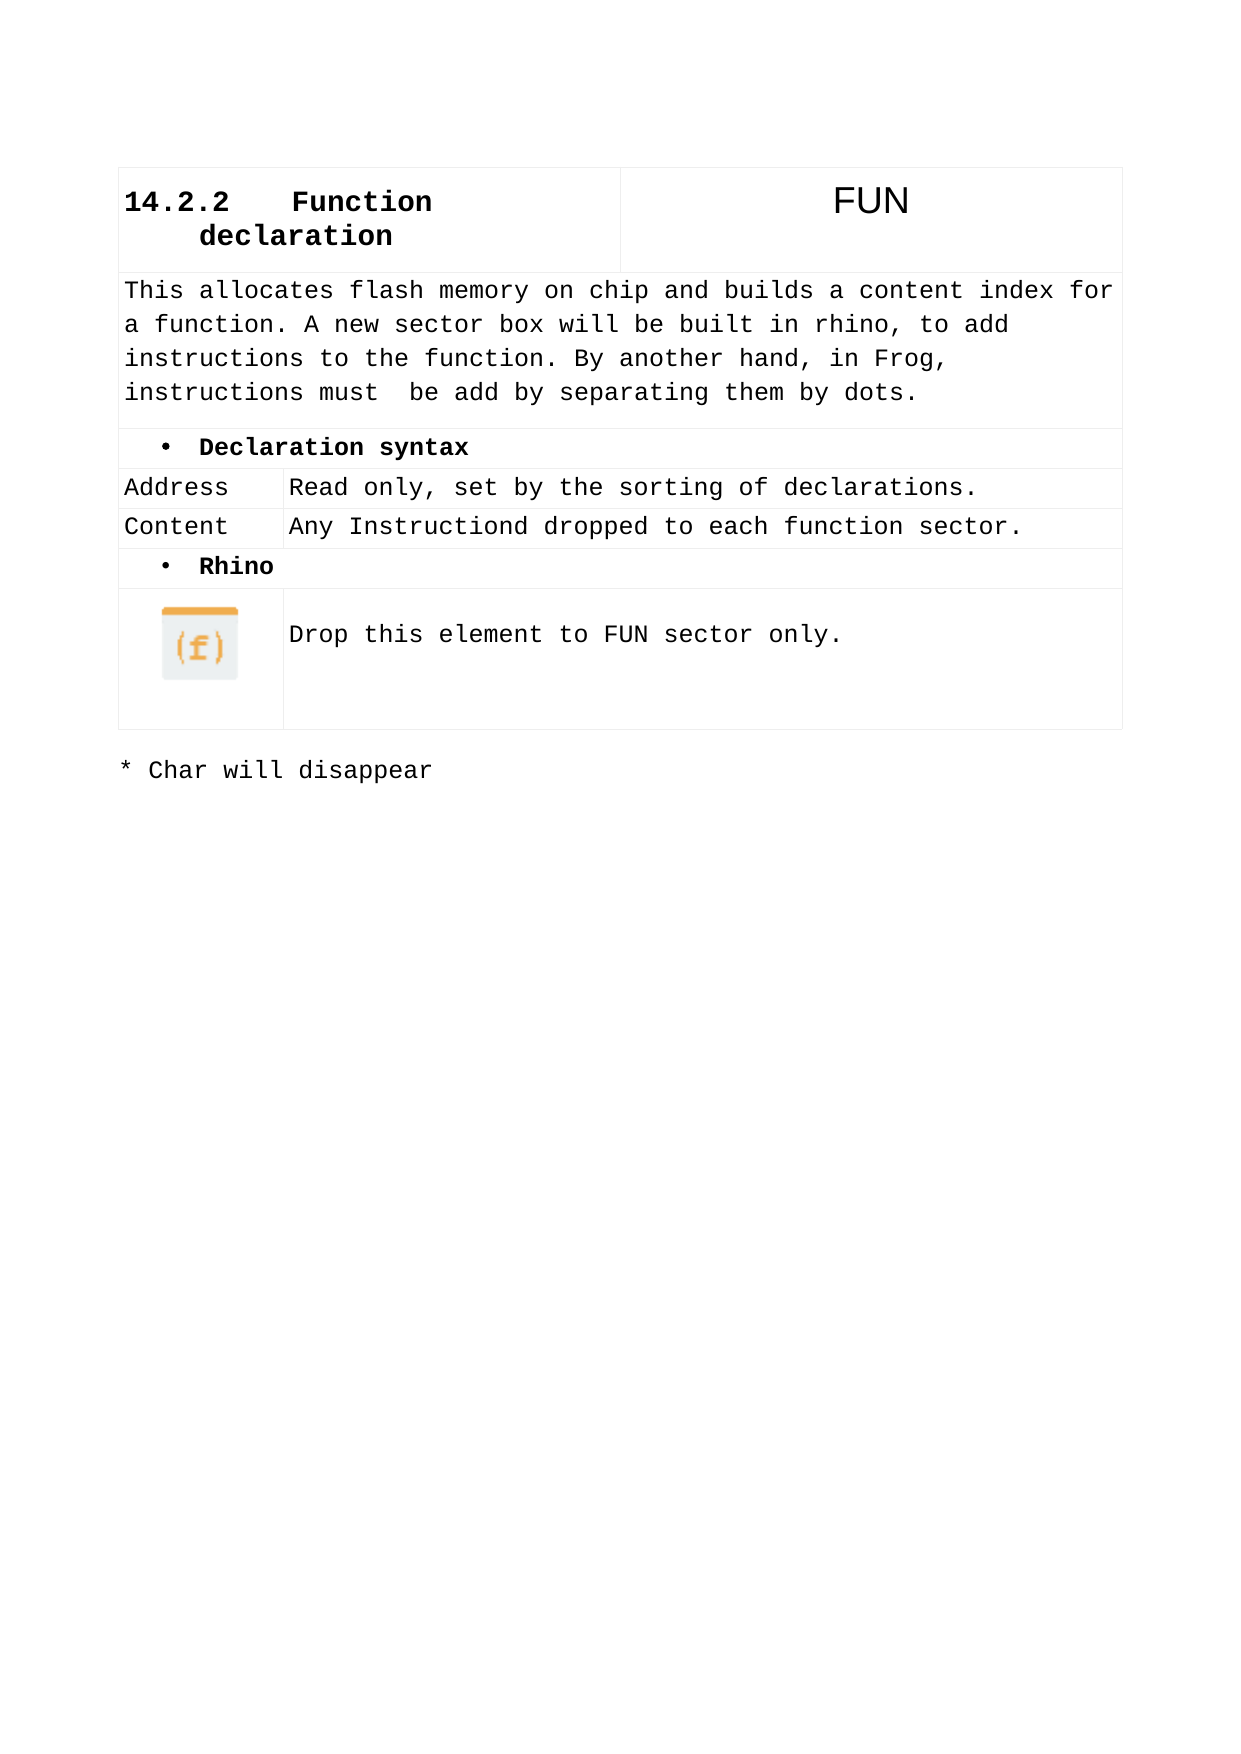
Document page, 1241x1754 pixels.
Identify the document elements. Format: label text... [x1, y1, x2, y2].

table_header Function declaration [119, 168, 620, 272]
table_cell Drop this element to FUN sector only. [284, 589, 1122, 729]
table_cell Rhino [119, 549, 1122, 588]
table_cell [119, 589, 283, 729]
table_cell Address [119, 469, 283, 508]
table_header FUN [621, 168, 1122, 272]
table_cell Declaration syntax [119, 429, 1122, 468]
table_cell Content [119, 509, 283, 548]
table_cell This allocates flash memory on chip and builds a content index for a function. A new sector box will be built in rhino, to add instructions to the function. By another hand, in Frog, instructions must be add by separating them by dots. [119, 273, 1122, 428]
table_cell Read only, set by the sorting of declarations. [284, 469, 1122, 508]
picture [150, 593, 251, 695]
table_cell Any Instructiond dropped to each function sector. [284, 509, 1122, 548]
text * Char will disappear [118, 757, 1122, 786]
